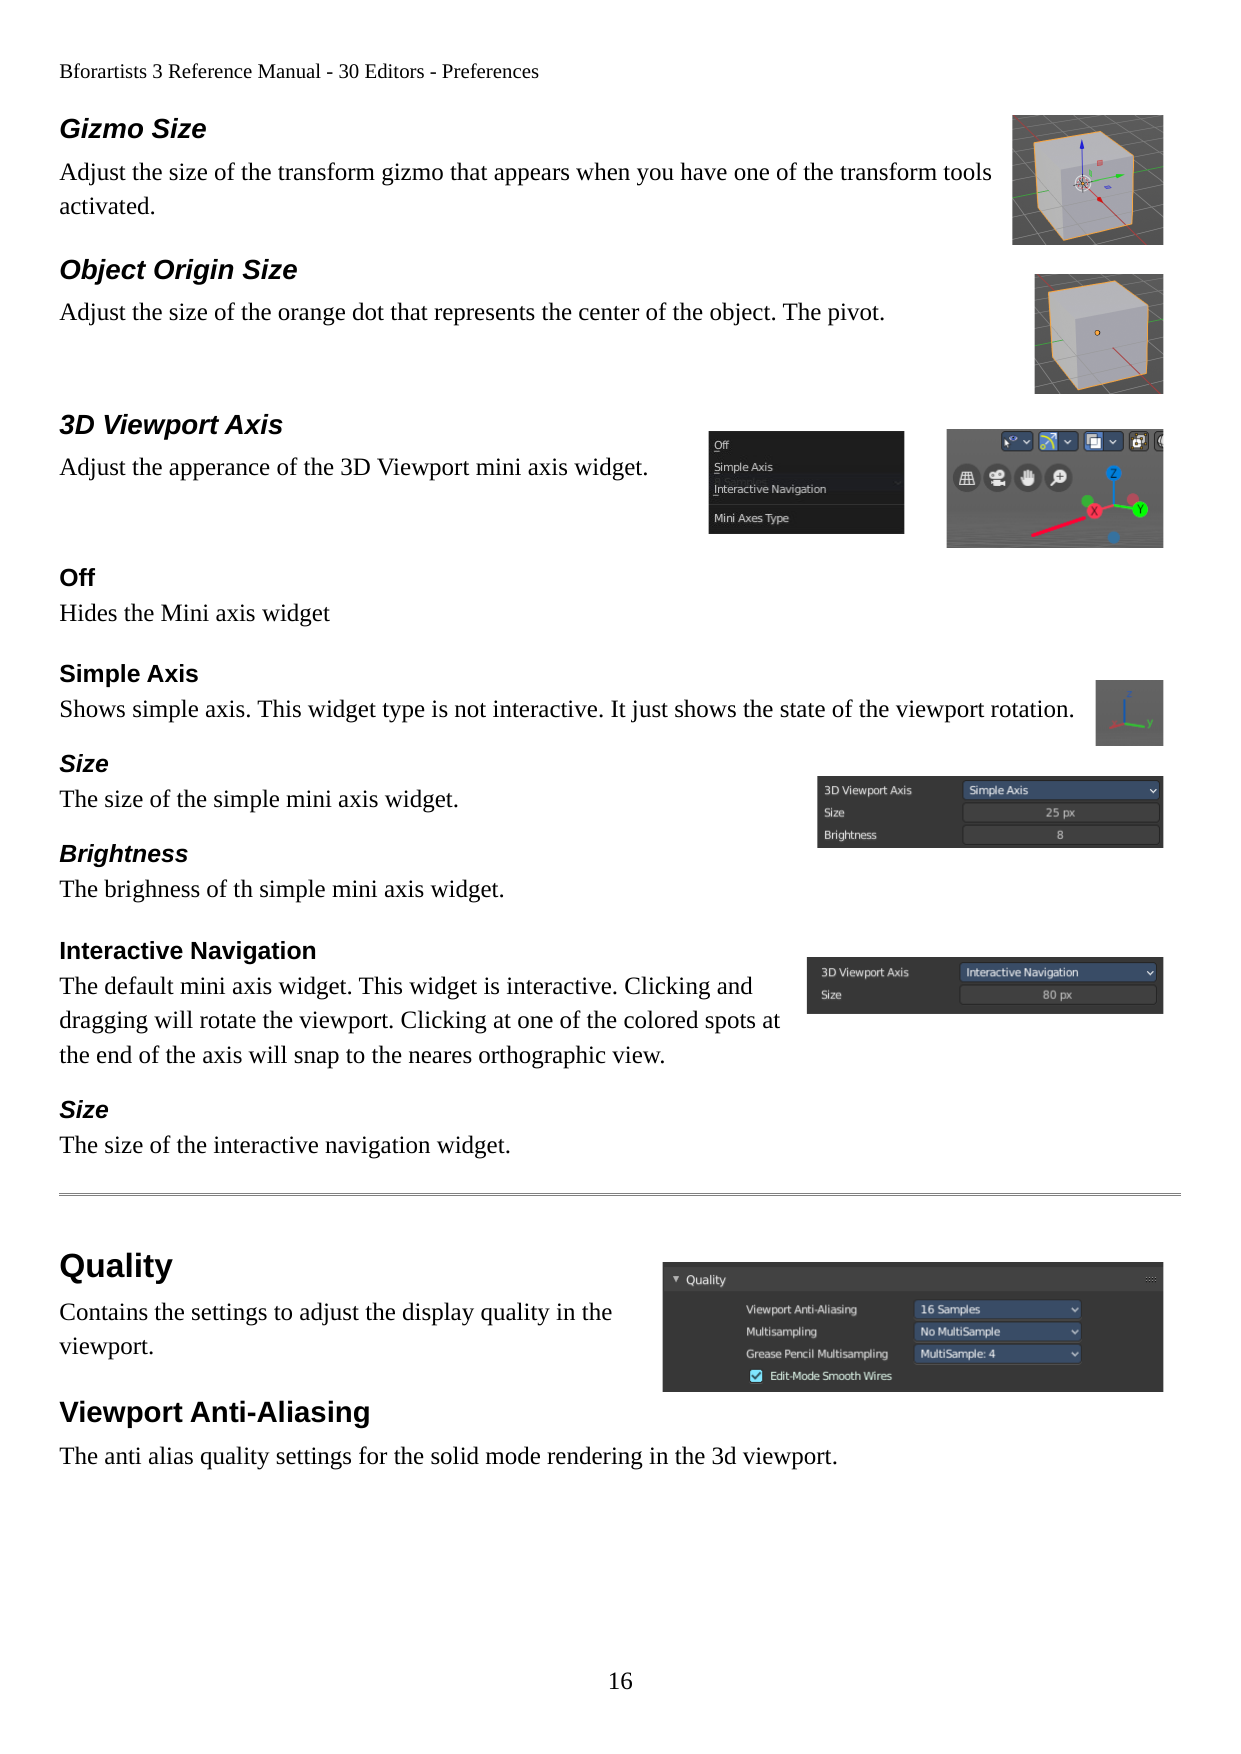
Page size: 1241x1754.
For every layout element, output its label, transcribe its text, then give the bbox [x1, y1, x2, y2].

subtitle Off [59, 563, 1181, 592]
picture [806, 957, 1164, 1014]
picture [662, 1262, 1164, 1392]
subtitle Brightness [59, 839, 1181, 868]
picture [946, 429, 1164, 548]
text The size of the interactive navigation widget. [59, 1130, 1181, 1158]
picture [817, 776, 1164, 848]
text The anti alias quality settings for the solid mode rendering in the 3d viewport. [59, 1441, 1181, 1470]
subtitle Simple Axis [59, 659, 1181, 688]
subtitle 3D Viewport Axis [59, 408, 1181, 440]
text [905, 452, 946, 481]
subtitle Interactive Navigation [59, 936, 1181, 964]
text Hides the Mini axis widget [59, 598, 1181, 627]
subtitle Viewport Anti-Aliasing [59, 1395, 1181, 1429]
picture [708, 431, 905, 534]
subtitle Gizmo Size [59, 113, 1181, 144]
picture [1095, 680, 1164, 746]
text Adjust the size of the transform gizmo that appears when you have one of the transform tools activated. [59, 157, 1012, 220]
text The default mini axis widget. This widget is interactive. Clicking and dragging will rotate the viewport. Clicking at one of the colored spots at the end of the axis will snap to the neares orthographic view. [59, 971, 1181, 1068]
subtitle Size [59, 1095, 1181, 1123]
text Shows simple axis. This widget type is not interactive. It just shows the state of the viewport rotation. [59, 694, 1095, 723]
subtitle Object Origin Size [59, 253, 1181, 285]
subtitle Size [59, 749, 1181, 778]
text Contains the settings to adjust the display quality in the viewport. [59, 1297, 662, 1360]
picture [1034, 274, 1164, 394]
text The size of the simple mini axis widget. [59, 784, 817, 813]
text Adjust the apperance of the 3D Viewport mini axis widget. [59, 452, 708, 481]
subtitle Quality [59, 1246, 1181, 1284]
text Adjust the size of the orange dot that represents the center of the object. The pivot. [59, 297, 1034, 326]
picture [1012, 115, 1164, 245]
text The brighness of th simple mini axis widget. [59, 874, 1181, 903]
